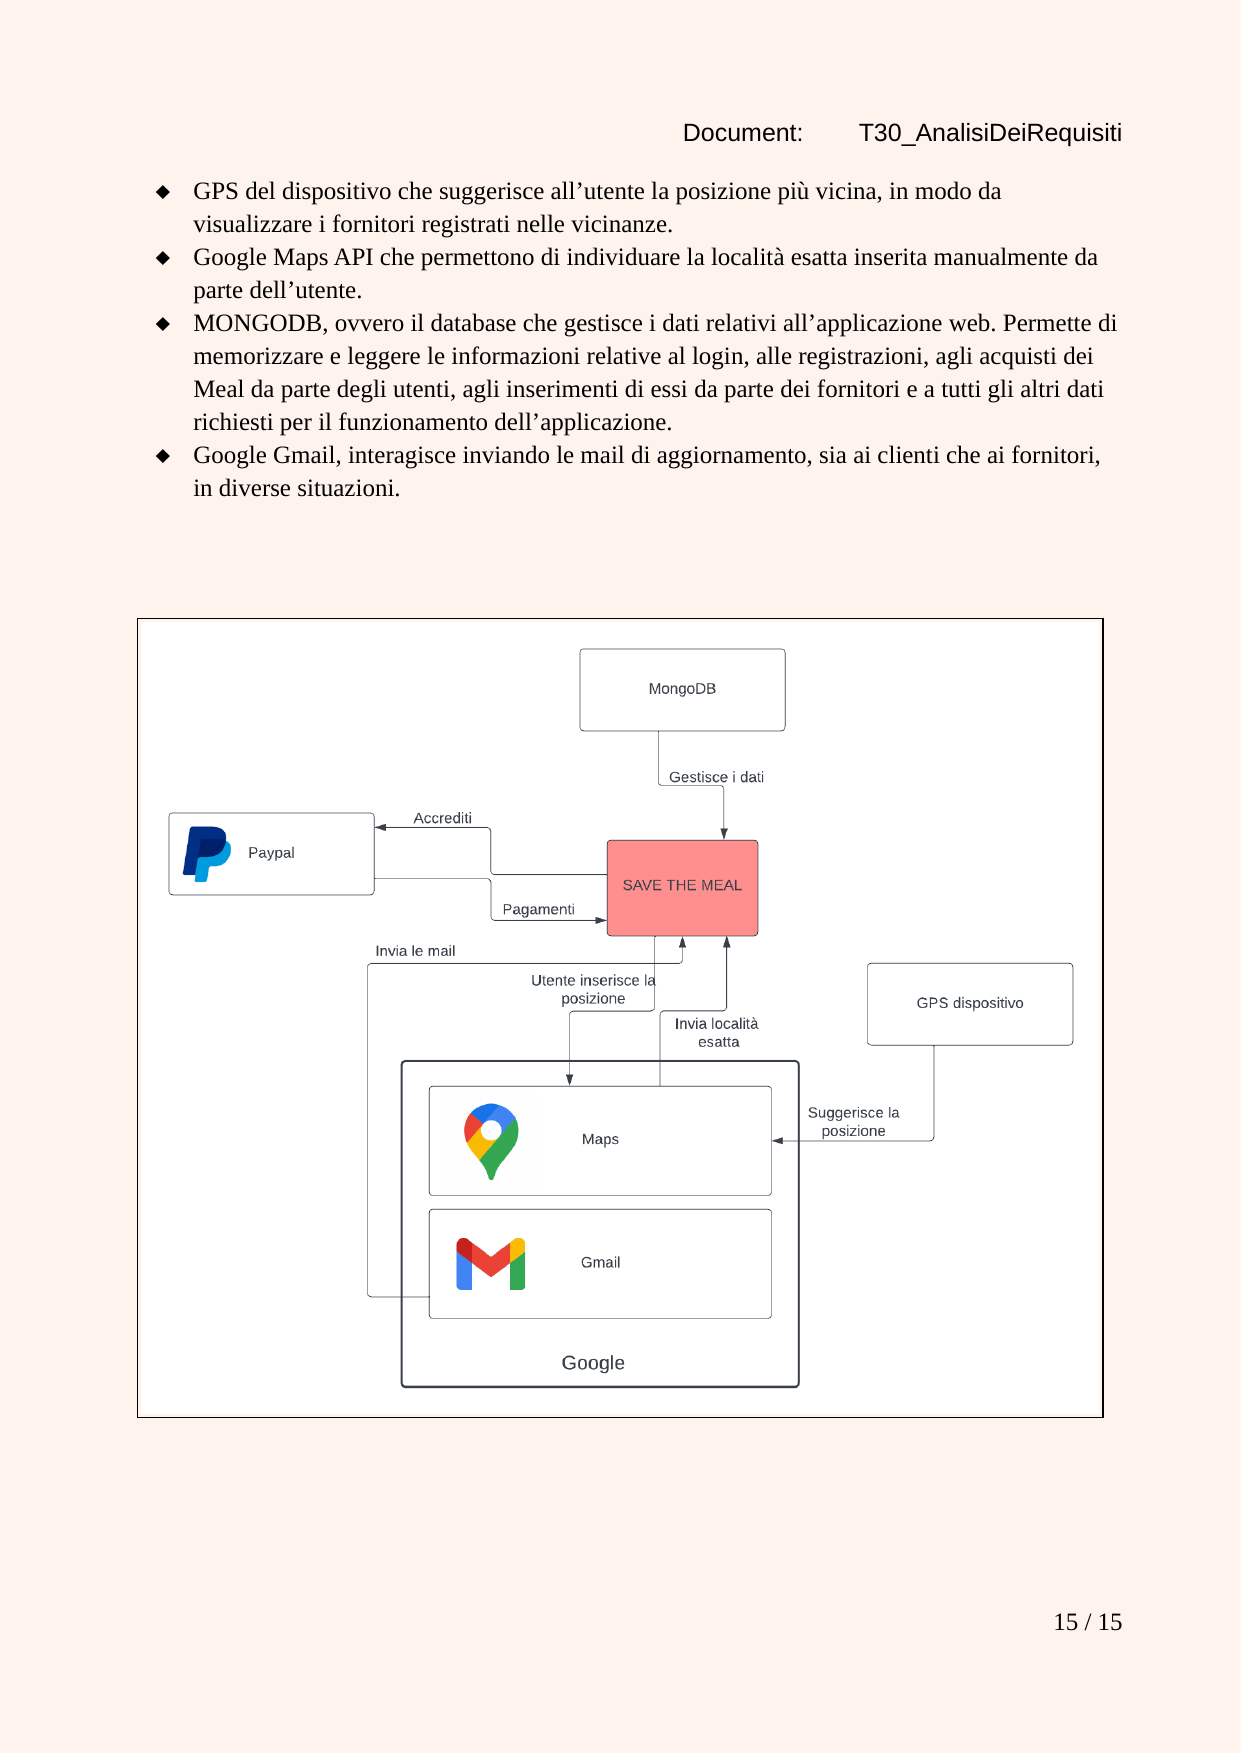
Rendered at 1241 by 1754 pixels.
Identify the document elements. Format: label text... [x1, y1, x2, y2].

list Google Maps API che permettono di individuare la località esatta inserita manualmente da parte dell’utente. [156, 242, 1122, 304]
picture [141, 622, 1100, 1414]
list GPS del dispositivo che suggerisce all’utente la posizione più vicina, in modo da visualizzare i fornitori registrati nelle vicinanze. [156, 176, 1122, 238]
list MONGODB, ovvero il database che gestisce i dati relativi all’applicazione web. Permette di memorizzare e leggere le informazioni relative al login, alle registrazioni, agli acquisti dei Meal da parte degli utenti, agli inserimenti di essi da parte dei fornitori e a tutti gli altri dati richiesti per il funzionamento dell’applicazione. [156, 308, 1122, 436]
list [138, 619, 1102, 1417]
list Google Gmail, interagisce inviando le mail di aggiornamento, sia ai clienti che ai fornitori, in diverse situazioni. [156, 441, 1122, 502]
